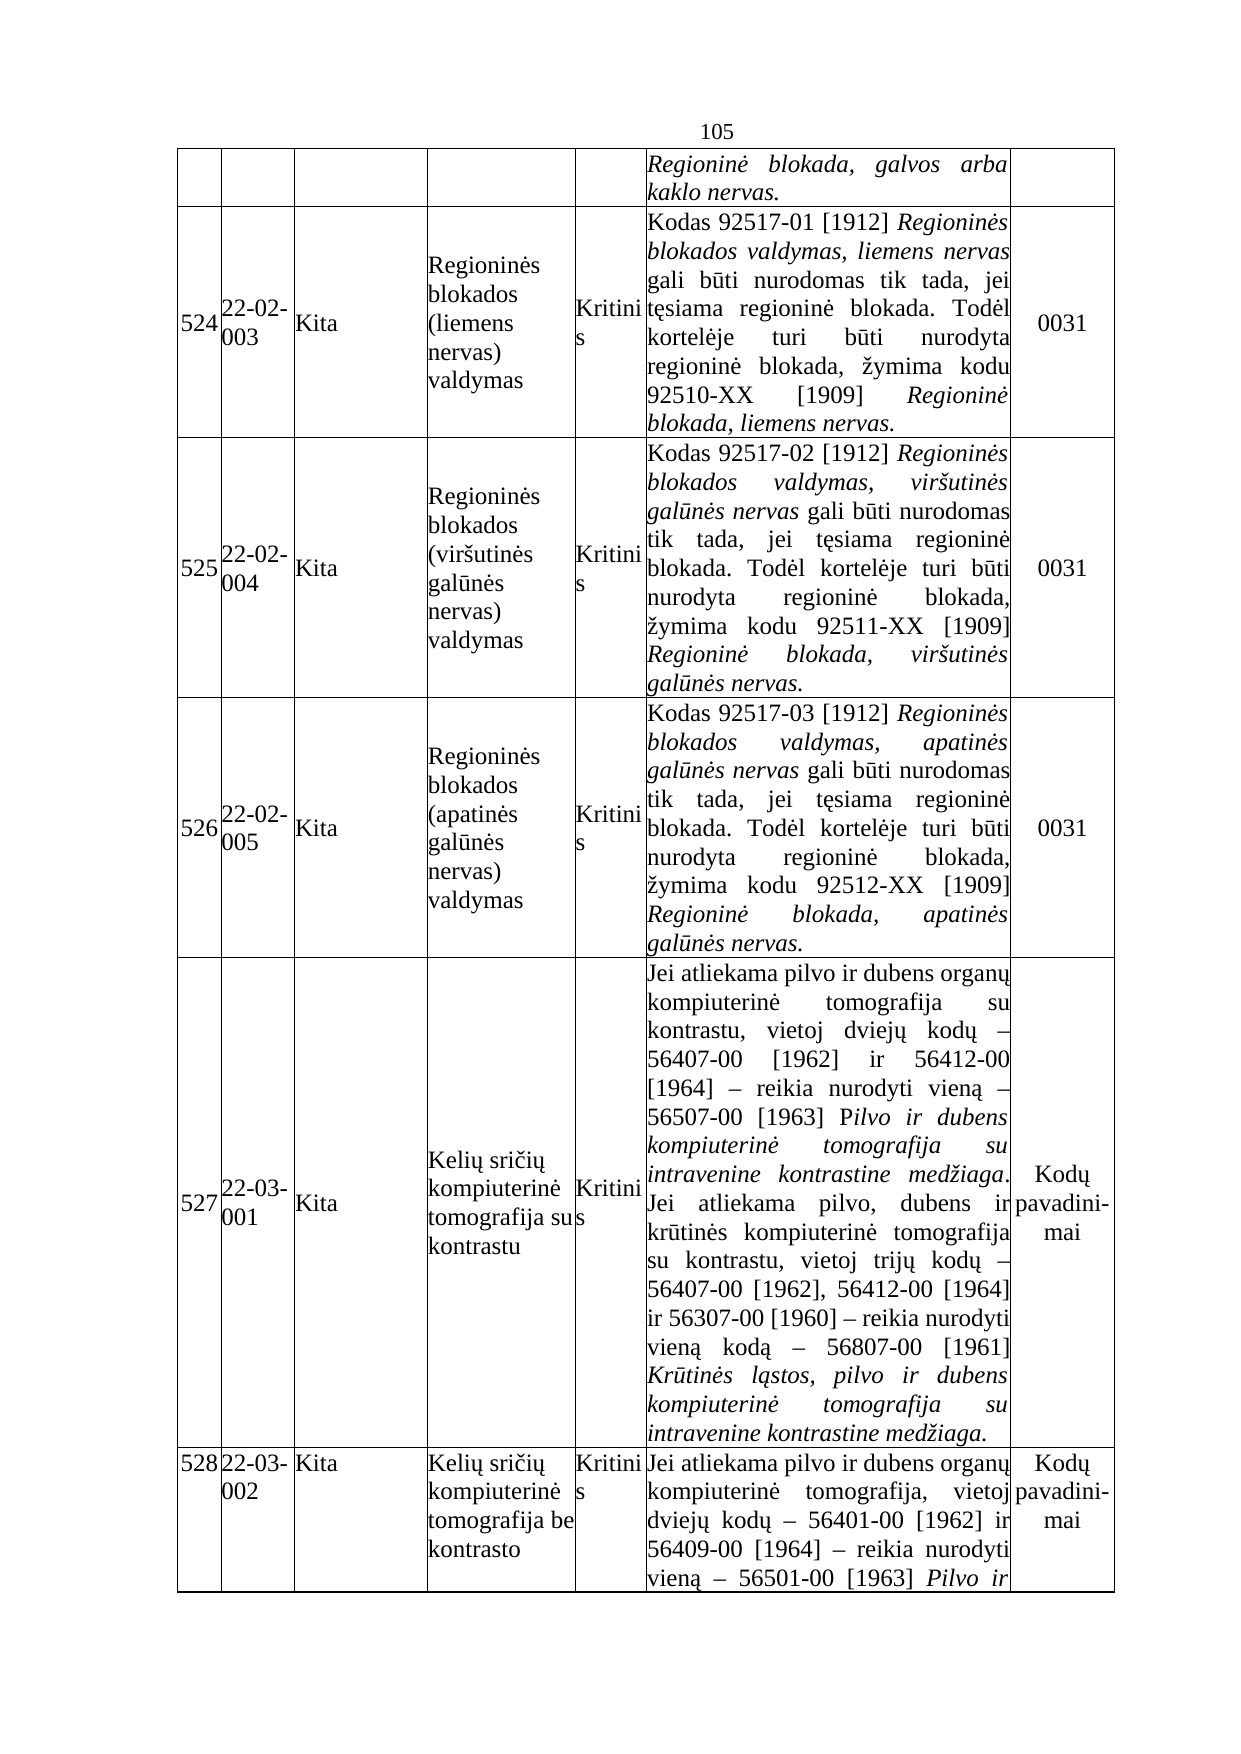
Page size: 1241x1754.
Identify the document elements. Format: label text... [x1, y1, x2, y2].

table_cell 22-02-004 [222, 438, 294, 697]
table_cell Kelių sričių kompiuterinė tomografija be kontrasto [428, 1448, 575, 1591]
table_cell Regioninės blokados (viršutinės galūnės nervas) valdymas [428, 438, 575, 697]
table_cell 22-02-003 [222, 207, 294, 437]
table_cell 525 [178, 438, 221, 697]
table_cell Kita [295, 698, 427, 957]
table_cell [428, 149, 575, 206]
table_cell Kritinis [576, 207, 646, 437]
table_cell Kritinis [576, 958, 646, 1447]
table_cell Kodų pavadini-mai [1011, 1448, 1114, 1591]
table_cell Kodas 92517-01 [1912] Regioninės blokados valdymas, liemens nervas gali būti nurodomas tik tada, jei tęsiama regioninė blokada. Todėl kortelėje turi būti nurodyta regioninė blokada, žymima kodu 92510-XX [1909] Regioninė blokada, liemens nervas. [647, 207, 1010, 437]
table_cell Kritinis [576, 698, 646, 957]
table_cell 526 [178, 698, 221, 957]
table_cell Regioninė blokada, galvos arba kaklo nervas. [647, 149, 1010, 206]
table_cell 0031 [1011, 698, 1114, 957]
table_cell Kita [295, 1448, 427, 1591]
table_cell Jei atliekama pilvo ir dubens organų kompiuterinė tomografija, vietoj dviejų kodų – 56401-00 [1962] ir 56409-00 [1964] – reikia nurodyti vieną – 56501-00 [1963] Pilvo ir [647, 1448, 1010, 1591]
table_cell 22-02-005 [222, 698, 294, 957]
table_cell 527 [178, 958, 221, 1447]
table_cell [178, 149, 221, 206]
table_cell Kodas 92517-02 [1912] Regioninės blokados valdymas, viršutinės galūnės nervas gali būti nurodomas tik tada, jei tęsiama regioninė blokada. Todėl kortelėje turi būti nurodyta regioninė blokada, žymima kodu 92511-XX [1909] Regioninė blokada, viršutinės galūnės nervas. [647, 438, 1010, 697]
table_cell 22-03-001 [222, 958, 294, 1447]
table_cell Kita [295, 207, 427, 437]
table_cell Jei atliekama pilvo ir dubens organų kompiuterinė tomografija su kontrastu, vietoj dviejų kodų – 56407-00 [1962] ir 56412-00 [1964] – reikia nurodyti vieną – 56507-00 [1963] Pilvo ir dubens kompiuterinė tomografija su intravenine kontrastine medžiaga. Jei atliekama pilvo, dubens ir krūtinės kompiuterinė tomografija su kontrastu, vietoj trijų kodų – 56407-00 [1962], 56412-00 [1964] ir 56307-00 [1960] – reikia nurodyti vieną kodą – 56807-00 [1961] Krūtinės ląstos, pilvo ir dubens kompiuterinė tomografija su intravenine kontrastine medžiaga. [647, 958, 1010, 1447]
table_cell 0031 [1011, 438, 1114, 697]
table_cell [295, 149, 427, 206]
table_cell 528 [178, 1448, 221, 1591]
table_cell Kelių sričių kompiuterinė tomografija su kontrastu [428, 958, 575, 1447]
table_cell 0031 [1011, 207, 1114, 437]
table_cell Kritinis [576, 1448, 646, 1591]
table_cell Regioninės blokados (apatinės galūnės nervas) valdymas [428, 698, 575, 957]
table_cell Kodų pavadini-mai [1011, 958, 1114, 1447]
table_cell 22-03-002 [222, 1448, 294, 1591]
table_cell 524 [178, 207, 221, 437]
table_cell [1011, 149, 1114, 206]
table_cell Kita [295, 438, 427, 697]
table_cell [222, 149, 294, 206]
table_cell Kritinis [576, 438, 646, 697]
table_cell Kita [295, 958, 427, 1447]
table_cell [576, 149, 646, 206]
table_cell Regioninės blokados (liemens nervas) valdymas [428, 207, 575, 437]
table_cell Kodas 92517-03 [1912] Regioninės blokados valdymas, apatinės galūnės nervas gali būti nurodomas tik tada, jei tęsiama regioninė blokada. Todėl kortelėje turi būti nurodyta regioninė blokada, žymima kodu 92512-XX [1909] Regioninė blokada, apatinės galūnės nervas. [647, 698, 1010, 957]
